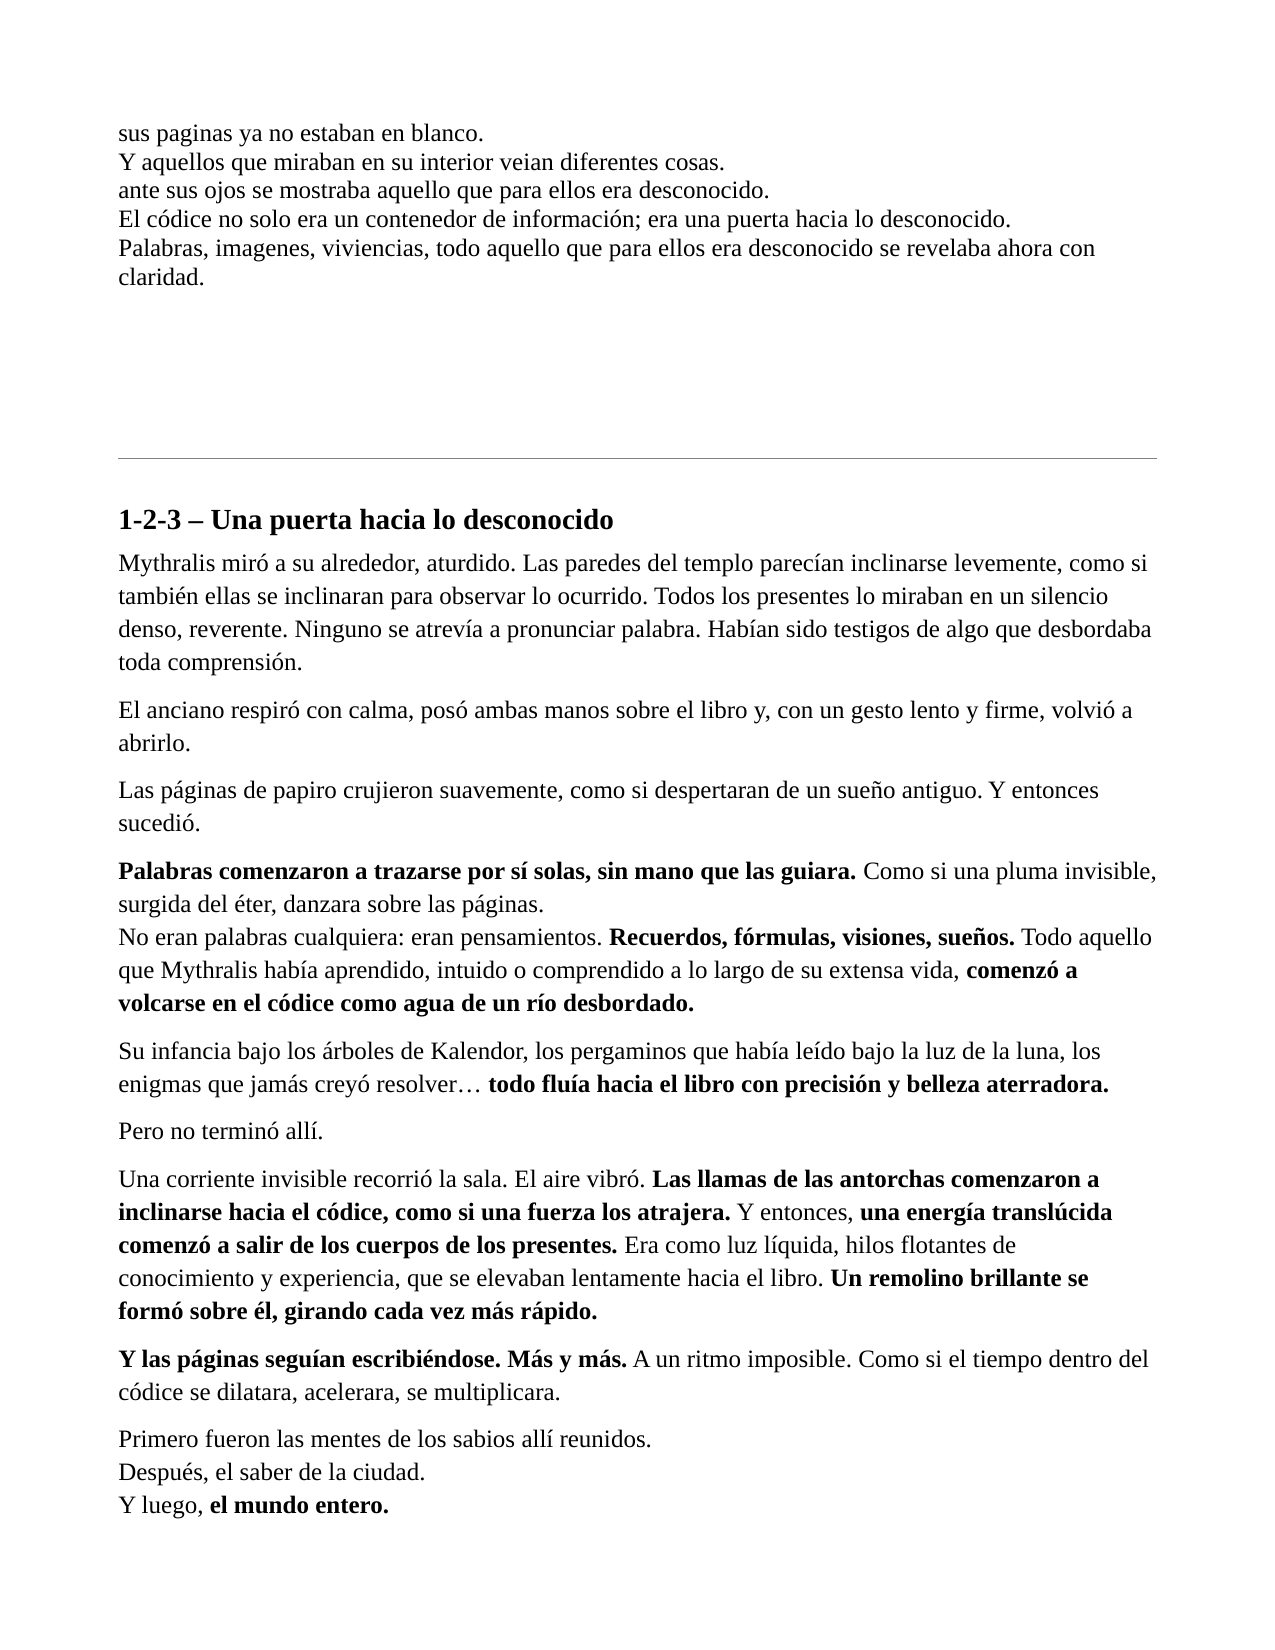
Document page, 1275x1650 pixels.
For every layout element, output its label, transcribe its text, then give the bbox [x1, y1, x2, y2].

text Palabras comenzaron a trazarse por sí solas, sin mano que las guiara. Como si una pluma invisible, surgida del éter, danzara sobre las páginas. No eran palabras cualquiera: eran pensamientos. Recuerdos, fórmulas, visiones, sueños. Todo aquello que Mythralis había aprendido, intuido o comprendido a lo largo de su extensa vida, comenzó a volcarse en el códice como agua de un río desbordado. [118, 856, 1157, 1017]
text Y las páginas seguían escribiéndose. Más y más. A un ritmo imposible. Como si el tiempo dentro del códice se dilatara, acelerara, se multiplicara. [118, 1344, 1157, 1406]
text Palabras, imagenes, viviencias, todo aquello que para ellos era desconocido se revelaba ahora con claridad. [118, 233, 1157, 291]
text Las páginas de papiro crujieron suavemente, como si despertaran de un sueño antiguo. Y entonces sucedió. [118, 776, 1157, 837]
text El anciano respiró con calma, posó ambas manos sobre el libro y, con un gesto lento y firme, volvió a abrirlo. [118, 695, 1157, 757]
text sus paginas ya no estaban en blanco. [118, 118, 1157, 147]
subtitle 1-2-3 – Una puerta hacia lo desconocido [118, 502, 1157, 536]
text Una corriente invisible recorrió la sala. El aire vibró. Las llamas de las antorchas comenzaron a inclinarse hacia el códice, como si una fuerza los atrajera. Y entonces, una energía translúcida comenzó a salir de los cuerpos de los presentes. Era como luz líquida, hilos flotantes de conocimiento y experiencia, que se elevaban lentamente hacia el libro. Un remolino brillante se formó sobre él, girando cada vez más rápido. [118, 1164, 1157, 1325]
text Mythralis miró a su alrededor, aturdido. Las paredes del templo parecían inclinarse levemente, como si también ellas se inclinaran para observar lo ocurrido. Todos los presentes lo miraban en un silencio denso, reverente. Ninguno se atrevía a pronunciar palabra. Habían sido testigos de algo que desbordaba toda comprensión. [118, 548, 1157, 676]
text Primero fueron las mentes de los sabios allí reunidos. Después, el saber de la ciudad. Y luego, el mundo entero. [118, 1424, 1157, 1519]
text El códice no solo era un contenedor de información; era una puerta hacia lo desconocido. [118, 204, 1157, 233]
text Y aquellos que miraban en su interior veian diferentes cosas. [118, 147, 1157, 176]
text Su infancia bajo los árboles de Kalendor, los pergaminos que había leído bajo la luz de la luna, los enigmas que jamás creyó resolver… todo fluía hacia el libro con precisión y belleza aterradora. [118, 1036, 1157, 1098]
text Pero no terminó allí. [118, 1116, 1157, 1145]
text ante sus ojos se mostraba aquello que para ellos era desconocido. [118, 176, 1157, 204]
